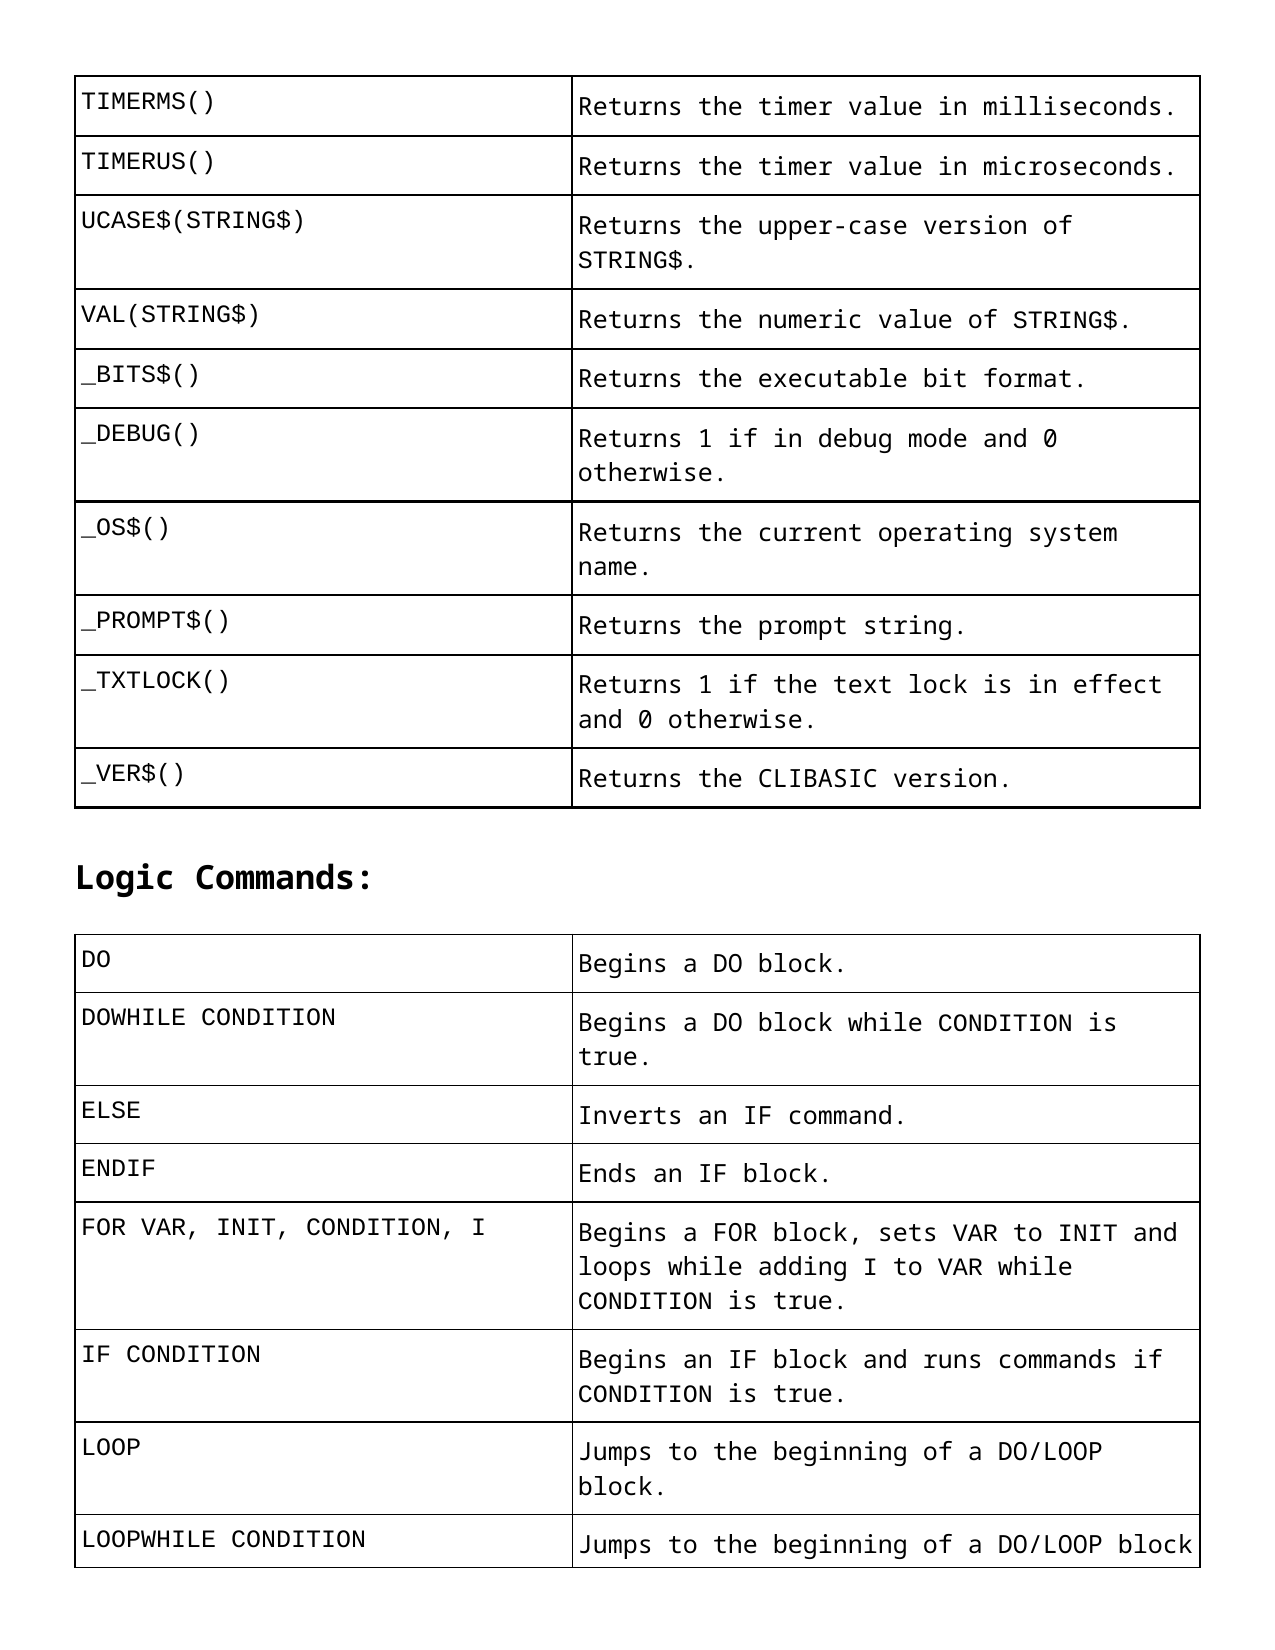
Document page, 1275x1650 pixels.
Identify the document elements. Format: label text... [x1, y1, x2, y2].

table_cell DOWHILE CONDITION [76, 993, 572, 1084]
table_cell VAL(STRING$) [76, 290, 571, 347]
table_cell Returns the upper-case version of STRING$. [573, 196, 1199, 288]
table_cell Returns the CLIBASIC version. [573, 749, 1199, 806]
table_cell Begins a FOR block, sets VAR to INIT and loops while adding I to VAR while CONDITION is true. [573, 1203, 1199, 1329]
table_cell ENDIF [76, 1144, 572, 1201]
table_cell _TXTLOCK() [76, 656, 571, 747]
table_cell Begins an IF block and runs commands if CONDITION is true. [573, 1330, 1199, 1421]
table_cell UCASE$(STRING$) [76, 196, 571, 288]
table_header DO [76, 935, 572, 992]
table_cell TIMERUS() [76, 137, 571, 194]
table_cell _DEBUG() [76, 409, 571, 500]
table_cell Returns the current operating system name. [573, 503, 1199, 594]
table_cell Returns the prompt string. [573, 596, 1199, 653]
table_cell Returns 1 if the text lock is in effect and 0 otherwise. [573, 656, 1199, 747]
table_cell Ends an IF block. [573, 1144, 1199, 1201]
table_cell Returns 1 if in debug mode and 0 otherwise. [573, 409, 1199, 500]
table_cell _BITS$() [76, 350, 571, 407]
table_cell _OS$() [76, 503, 571, 594]
table_cell Returns the timer value in microseconds. [573, 137, 1199, 194]
table_cell Returns the numeric value of STRING$. [573, 290, 1199, 347]
table_cell ELSE [76, 1086, 572, 1143]
table_cell Inverts an IF command. [573, 1086, 1199, 1143]
table_cell Jumps to the beginning of a DO/LOOP block. [573, 1423, 1199, 1514]
table_cell Begins a DO block while CONDITION is true. [573, 993, 1199, 1084]
text Logic Commands: [75, 854, 1200, 899]
table_cell TIMERMS() [76, 77, 571, 134]
table_cell _PROMPT$() [76, 596, 571, 653]
table_cell _VER$() [76, 749, 571, 806]
table_cell Jumps to the beginning of a DO/LOOP block [573, 1515, 1199, 1567]
table_cell Returns the executable bit format. [573, 350, 1199, 407]
table_cell LOOPWHILE CONDITION [76, 1515, 572, 1567]
table_cell FOR VAR, INIT, CONDITION, I [76, 1203, 572, 1329]
table_cell IF CONDITION [76, 1330, 572, 1421]
table_header Begins a DO block. [573, 935, 1199, 992]
table_cell Returns the timer value in milliseconds. [573, 77, 1199, 134]
table_cell LOOP [76, 1423, 572, 1514]
